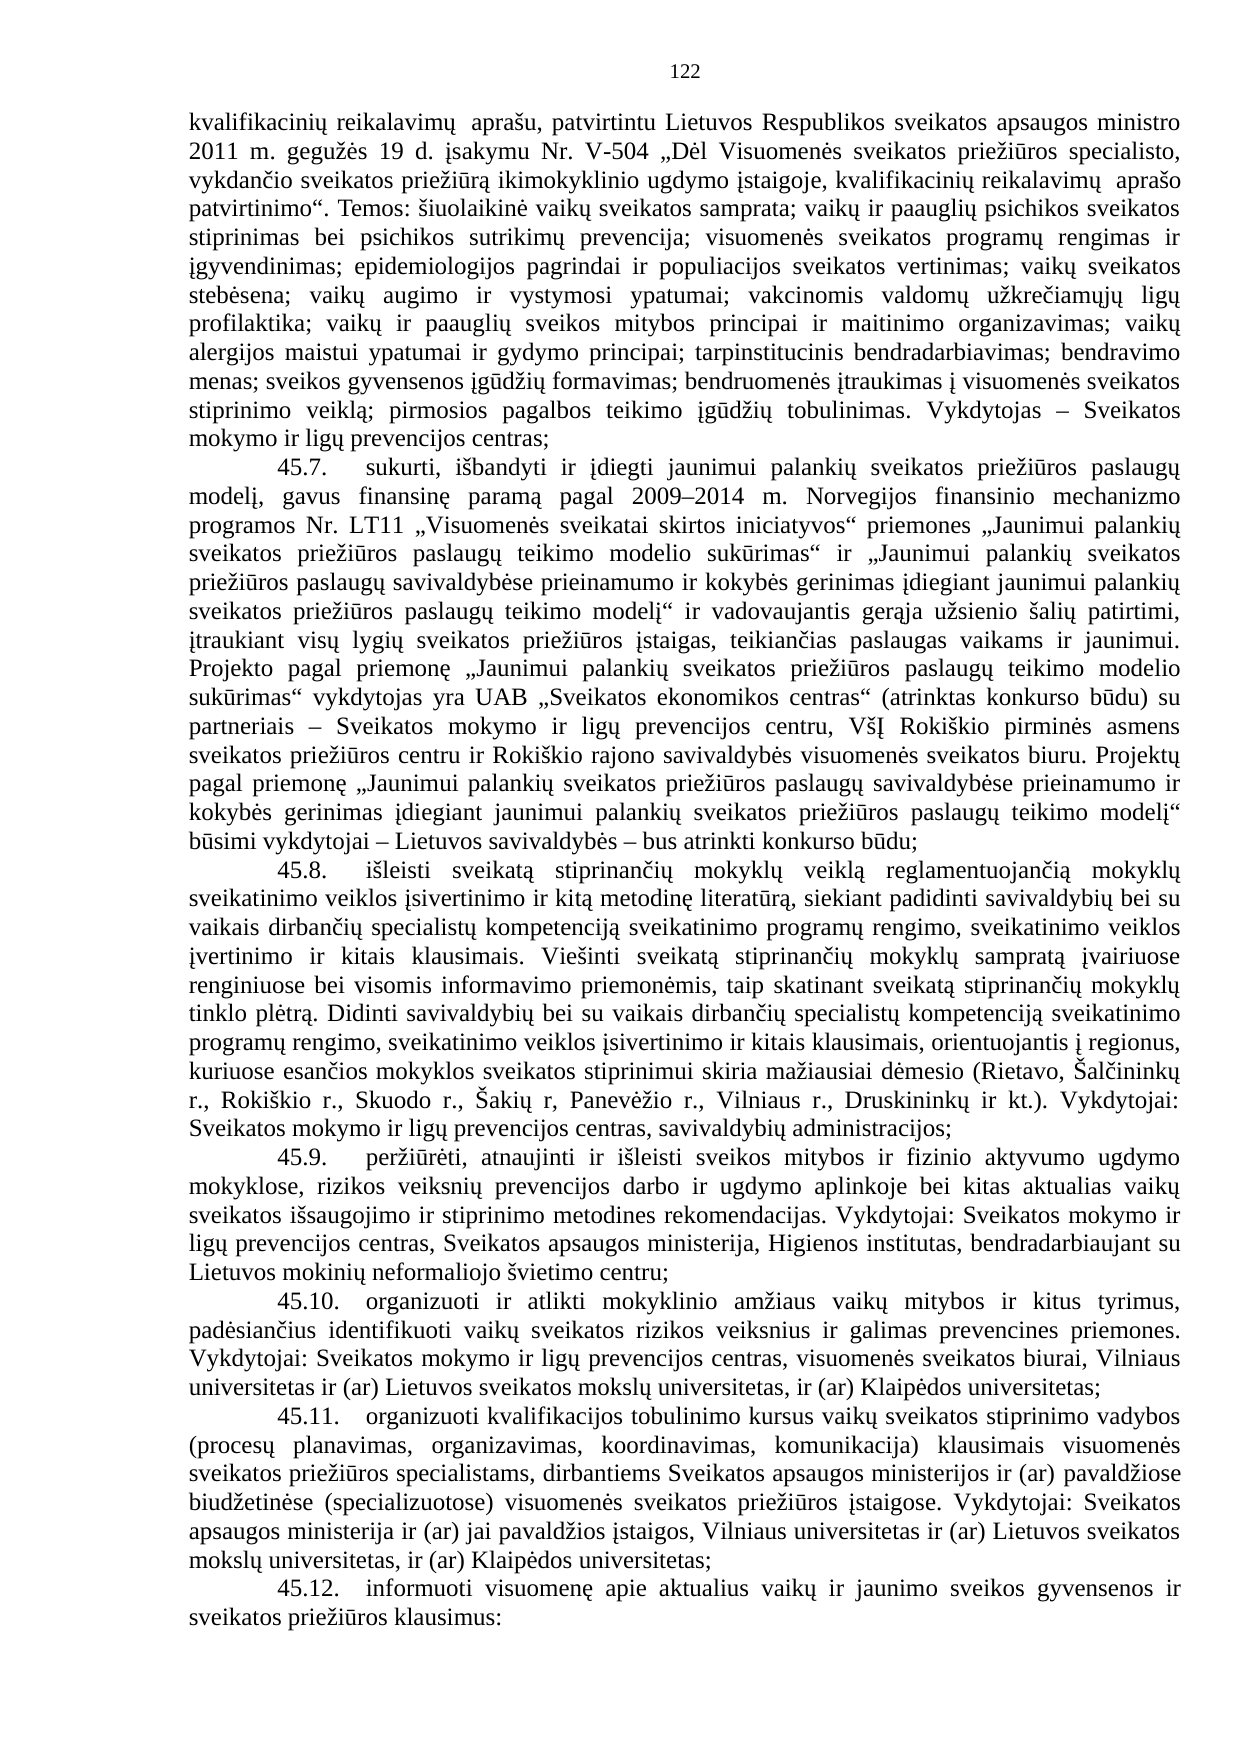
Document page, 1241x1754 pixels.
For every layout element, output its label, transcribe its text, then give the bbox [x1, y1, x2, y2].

text 45.7. sukurti, išbandyti ir įdiegti jaunimui palankių sveikatos priežiūros paslaugų modelį, gavus finansinę paramą pagal 2009–2014 m. Norvegijos finansinio mechanizmo programos Nr. LT11 „Visuomenės sveikatai skirtos iniciatyvos“ priemones „Jaunimui palankių sveikatos priežiūros paslaugų teikimo modelio sukūrimas“ ir „Jaunimui palankių sveikatos priežiūros paslaugų savivaldybėse prieinamumo ir kokybės gerinimas įdiegiant jaunimui palankių sveikatos priežiūros paslaugų teikimo modelį“ ir vadovaujantis gerąja užsienio šalių patirtimi, įtraukiant visų lygių sveikatos priežiūros įstaigas, teikiančias paslaugas vaikams ir jaunimui. Projekto pagal priemonę „Jaunimui palankių sveikatos priežiūros paslaugų teikimo modelio sukūrimas“ vykdytojas yra UAB „Sveikatos ekonomikos centras“ (atrinktas konkurso būdu) su partneriais – Sveikatos mokymo ir ligų prevencijos centru, VšĮ Rokiškio pirminės asmens sveikatos priežiūros centru ir Rokiškio rajono savivaldybės visuomenės sveikatos biuru. Projektų pagal priemonę „Jaunimui palankių sveikatos priežiūros paslaugų savivaldybėse prieinamumo ir kokybės gerinimas įdiegiant jaunimui palankių sveikatos priežiūros paslaugų teikimo modelį“ būsimi vykdytojai – Lietuvos savivaldybės – bus atrinkti konkurso būdu; [188, 452, 1181, 855]
text 45.8. išleisti sveikatą stiprinančių mokyklų veiklą reglamentuojančią mokyklų sveikatinimo veiklos įsivertinimo ir kitą metodinę literatūrą, siekiant padidinti savivaldybių bei su vaikais dirbančių specialistų kompetenciją sveikatinimo programų rengimo, sveikatinimo veiklos įvertinimo ir kitais klausimais. Viešinti sveikatą stiprinančių mokyklų sampratą įvairiuose renginiuose bei visomis informavimo priemonėmis, taip skatinant sveikatą stiprinančių mokyklų tinklo plėtrą. Didinti savivaldybių bei su vaikais dirbančių specialistų kompetenciją sveikatinimo programų rengimo, sveikatinimo veiklos įsivertinimo ir kitais klausimais, orientuojantis į regionus, kuriuose esančios mokyklos sveikatos stiprinimui skiria mažiausiai dėmesio (Rietavo, Šalčininkų r., Rokiškio r., Skuodo r., Šakių r, Panevėžio r., Vilniaus r., Druskininkų ir kt.). Vykdytojai: Sveikatos mokymo ir ligų prevencijos centras, savivaldybių administracijos; [188, 855, 1181, 1142]
text 45.12. informuoti visuomenę apie aktualius vaikų ir jaunimo sveikos gyvensenos ir sveikatos priežiūros klausimus: [188, 1573, 1181, 1631]
text 45.9. peržiūrėti, atnaujinti ir išleisti sveikos mitybos ir fizinio aktyvumo ugdymo mokyklose, rizikos veiksnių prevencijos darbo ir ugdymo aplinkoje bei kitas aktualias vaikų sveikatos išsaugojimo ir stiprinimo metodines rekomendacijas. Vykdytojai: Sveikatos mokymo ir ligų prevencijos centras, Sveikatos apsaugos ministerija, Higienos institutas, bendradarbiaujant su Lietuvos mokinių neformaliojo švietimo centru; [188, 1142, 1181, 1286]
text 45.11. organizuoti kvalifikacijos tobulinimo kursus vaikų sveikatos stiprinimo vadybos (procesų planavimas, organizavimas, koordinavimas, komunikacija) klausimais visuomenės sveikatos priežiūros specialistams, dirbantiems Sveikatos apsaugos ministerijos ir (ar) pavaldžiose biudžetinėse (specializuotose) visuomenės sveikatos priežiūros įstaigose. Vykdytojai: Sveikatos apsaugos ministerija ir (ar) jai pavaldžios įstaigos, Vilniaus universitetas ir (ar) Lietuvos sveikatos mokslų universitetas, ir (ar) Klaipėdos universitetas; [188, 1401, 1181, 1573]
text 45.10. organizuoti ir atlikti mokyklinio amžiaus vaikų mitybos ir kitus tyrimus, padėsiančius identifikuoti vaikų sveikatos rizikos veiksnius ir galimas prevencines priemones. Vykdytojai: Sveikatos mokymo ir ligų prevencijos centras, visuomenės sveikatos biurai, Vilniaus universitetas ir (ar) Lietuvos sveikatos mokslų universitetas, ir (ar) Klaipėdos universitetas; [188, 1286, 1181, 1401]
text kvalifikacinių reikalavimų aprašu, patvirtintu Lietuvos Respublikos sveikatos apsaugos ministro 2011 m. gegužės 19 d. įsakymu Nr. V-504 „Dėl Visuomenės sveikatos priežiūros specialisto, vykdančio sveikatos priežiūrą ikimokyklinio ugdymo įstaigoje, kvalifikacinių reikalavimų aprašo patvirtinimo“. Temos: šiuolaikinė vaikų sveikatos samprata; vaikų ir paauglių psichikos sveikatos stiprinimas bei psichikos sutrikimų prevencija; visuomenės sveikatos programų rengimas ir įgyvendinimas; epidemiologijos pagrindai ir populiacijos sveikatos vertinimas; vaikų sveikatos stebėsena; vaikų augimo ir vystymosi ypatumai; vakcinomis valdomų užkrečiamųjų ligų profilaktika; vaikų ir paauglių sveikos mitybos principai ir maitinimo organizavimas; vaikų alergijos maistui ypatumai ir gydymo principai; tarpinstitucinis bendradarbiavimas; bendravimo menas; sveikos gyvensenos įgūdžių formavimas; bendruomenės įtraukimas į visuomenės sveikatos stiprinimo veiklą; pirmosios pagalbos teikimo įgūdžių tobulinimas. Vykdytojas – Sveikatos mokymo ir ligų prevencijos centras; [188, 107, 1181, 452]
